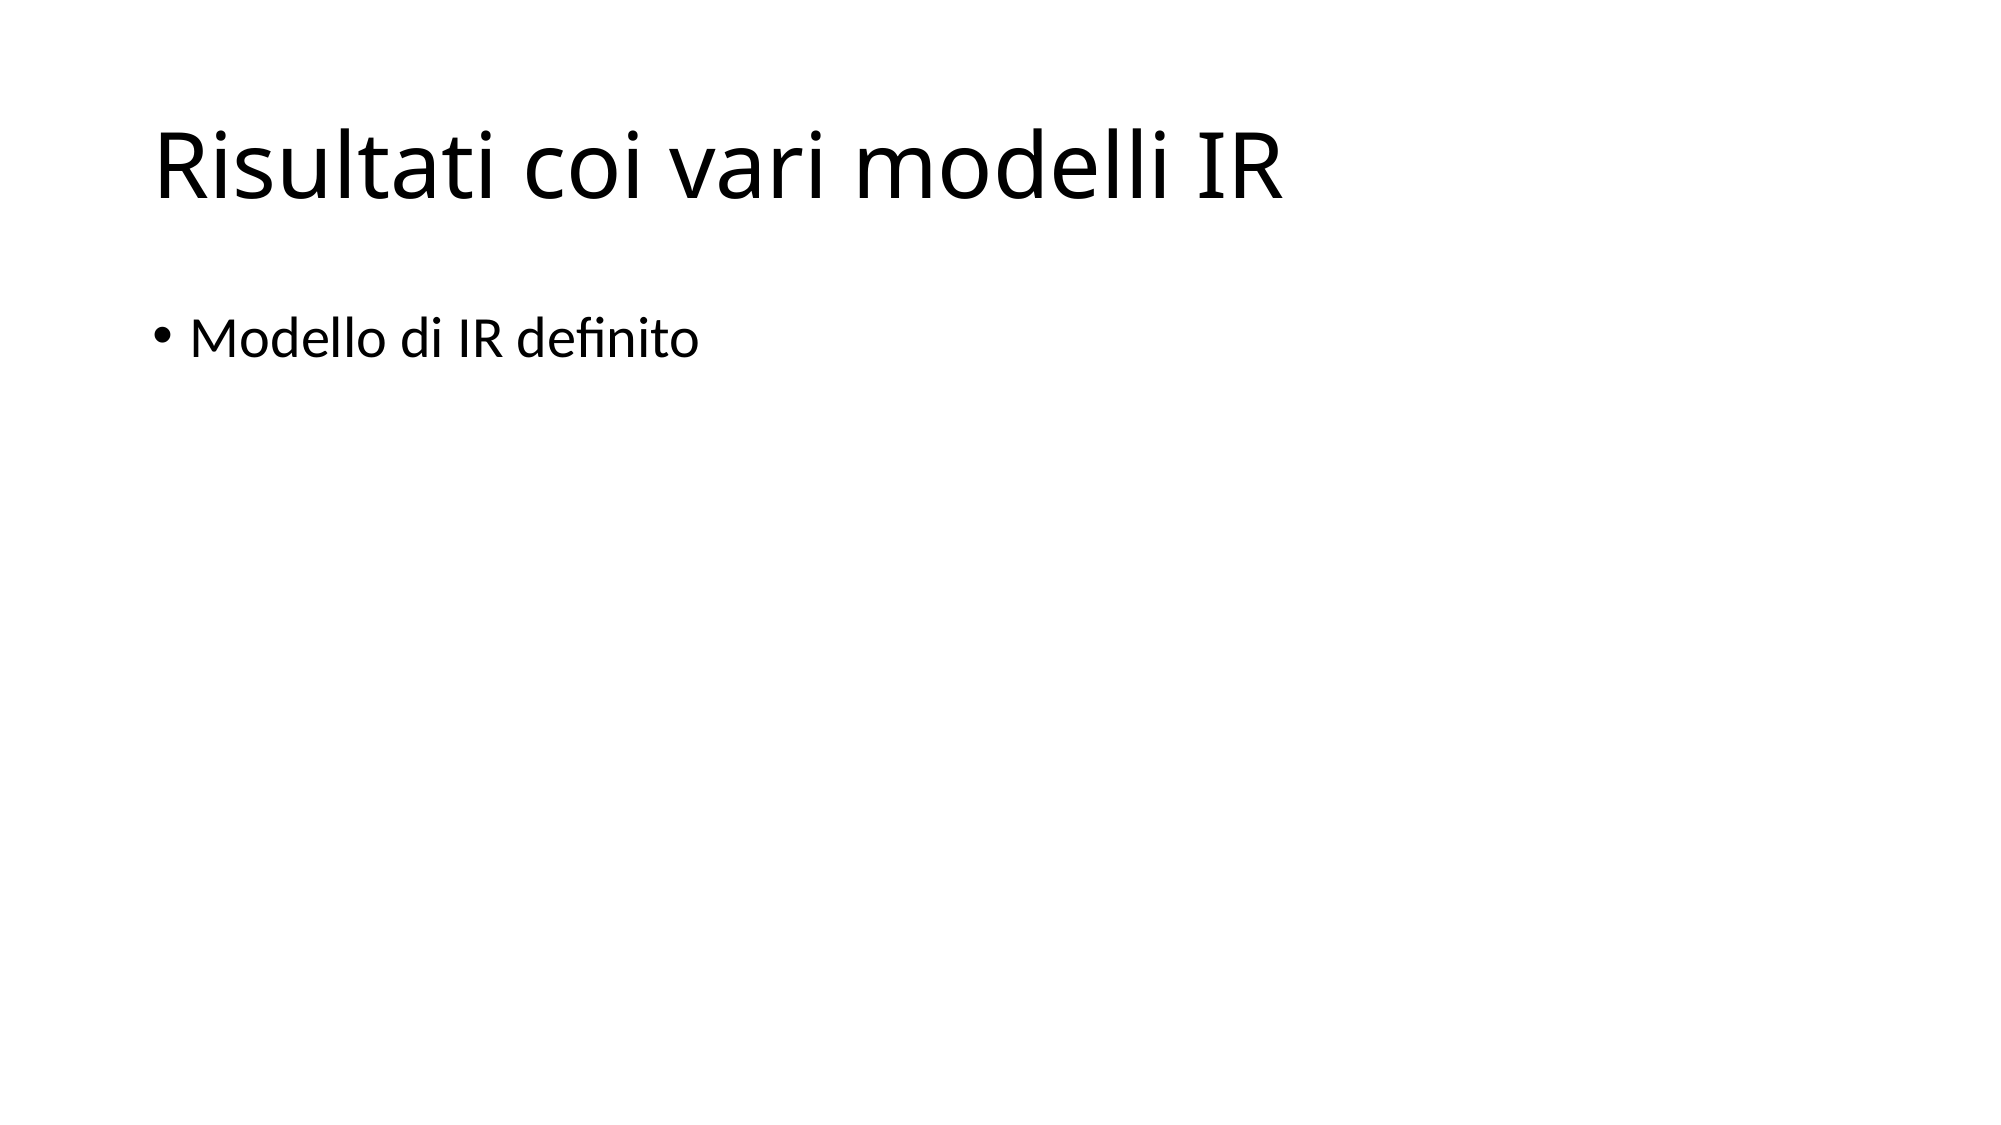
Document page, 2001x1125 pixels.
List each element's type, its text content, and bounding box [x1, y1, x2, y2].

list Modello di IR definito [137, 299, 1863, 1014]
title Risultati coi vari modelli IR [137, 59, 1863, 278]
